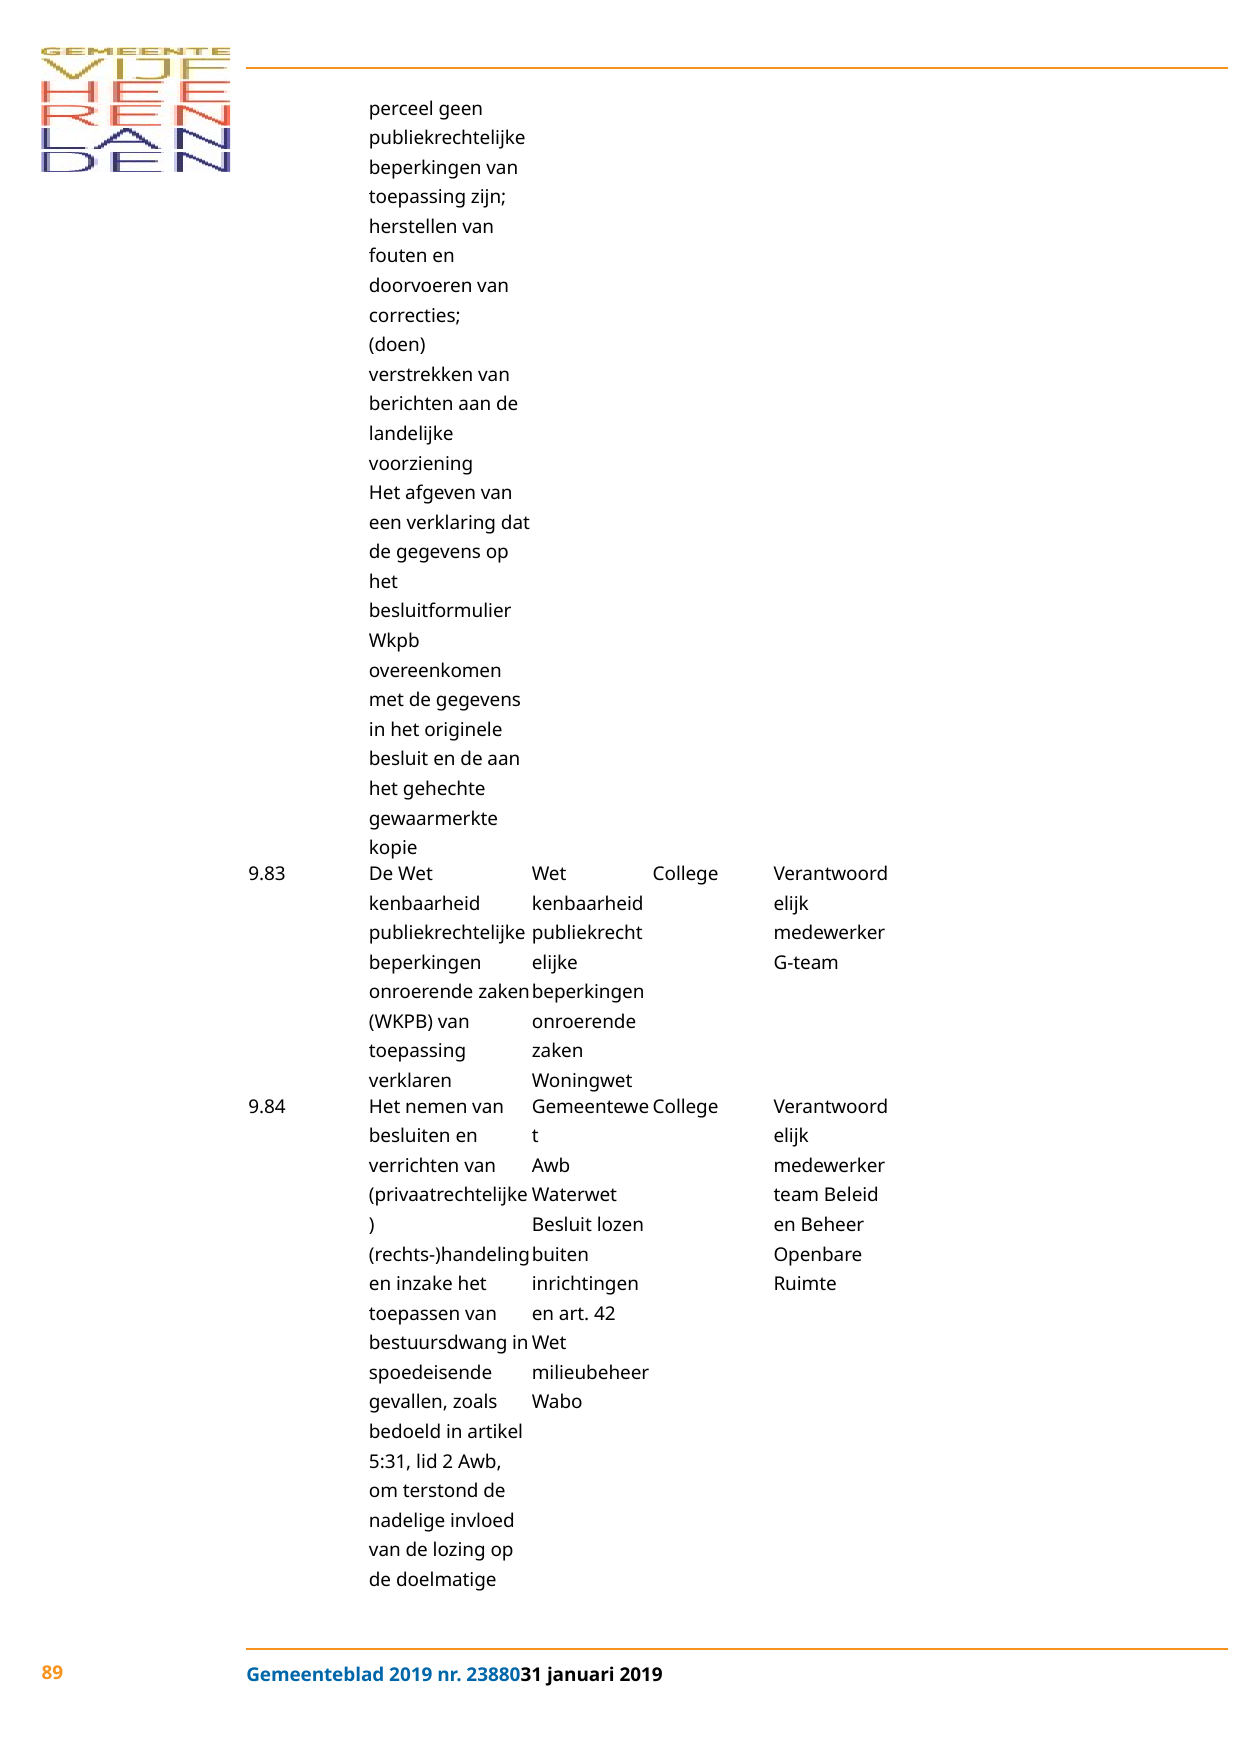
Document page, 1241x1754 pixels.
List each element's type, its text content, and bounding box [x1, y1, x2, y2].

table_cell Wet kenbaarheid publiekrechtelijke beperkingen onroerende zaken Woningwet [532, 860, 652, 1093]
table_cell 9.84 [248, 1093, 369, 1592]
table_cell [248, 95, 369, 860]
table_cell [653, 95, 773, 860]
table_cell College [653, 1093, 773, 1592]
table_cell [894, 95, 1015, 860]
picture [41, 47, 231, 172]
table_cell [894, 1093, 1015, 1592]
table_cell [1015, 95, 1152, 860]
table_cell Gemeentewet Awb Waterwet Besluit lozen buiten inrichtingen en art. 42 Wet milieubeheer Wabo [532, 1093, 652, 1592]
table_cell [894, 860, 1015, 1093]
table_cell De Wet kenbaarheid publiekrechtelijke beperkingen onroerende zaken (WKPB) van toepassing verklaren [369, 860, 532, 1093]
table_cell perceel geen publiekrechtelijke beperkingen van toepassing zijn; herstellen van fouten en doorvoeren van correcties; (doen) verstrekken van berichten aan de landelijke voorziening Het afgeven van een verklaring dat de gegevens op het besluitformulier Wkpb overeenkomen met de gegevens in het originele besluit en de aan het gehechte gewaarmerkte kopie [369, 95, 532, 860]
table_cell [1015, 860, 1152, 1093]
table_cell 9.83 [248, 860, 369, 1093]
table_cell Het nemen van besluiten en verrichten van (privaatrechtelijke) (rechts-)handelingen inzake het toepassen van bestuursdwang in spoedeisende gevallen, zoals bedoeld in artikel 5:31, lid 2 Awb, om terstond de nadelige invloed van de lozing op de doelmatige [369, 1093, 532, 1592]
table_cell [1015, 1093, 1152, 1592]
table_cell Verantwoordelijk medewerker G-team [773, 860, 894, 1093]
table_cell College [653, 860, 773, 1093]
table_cell [532, 95, 652, 860]
table_cell Verantwoordelijk medewerker team Beleid en Beheer Openbare Ruimte [773, 1093, 894, 1592]
table_cell [773, 95, 894, 860]
